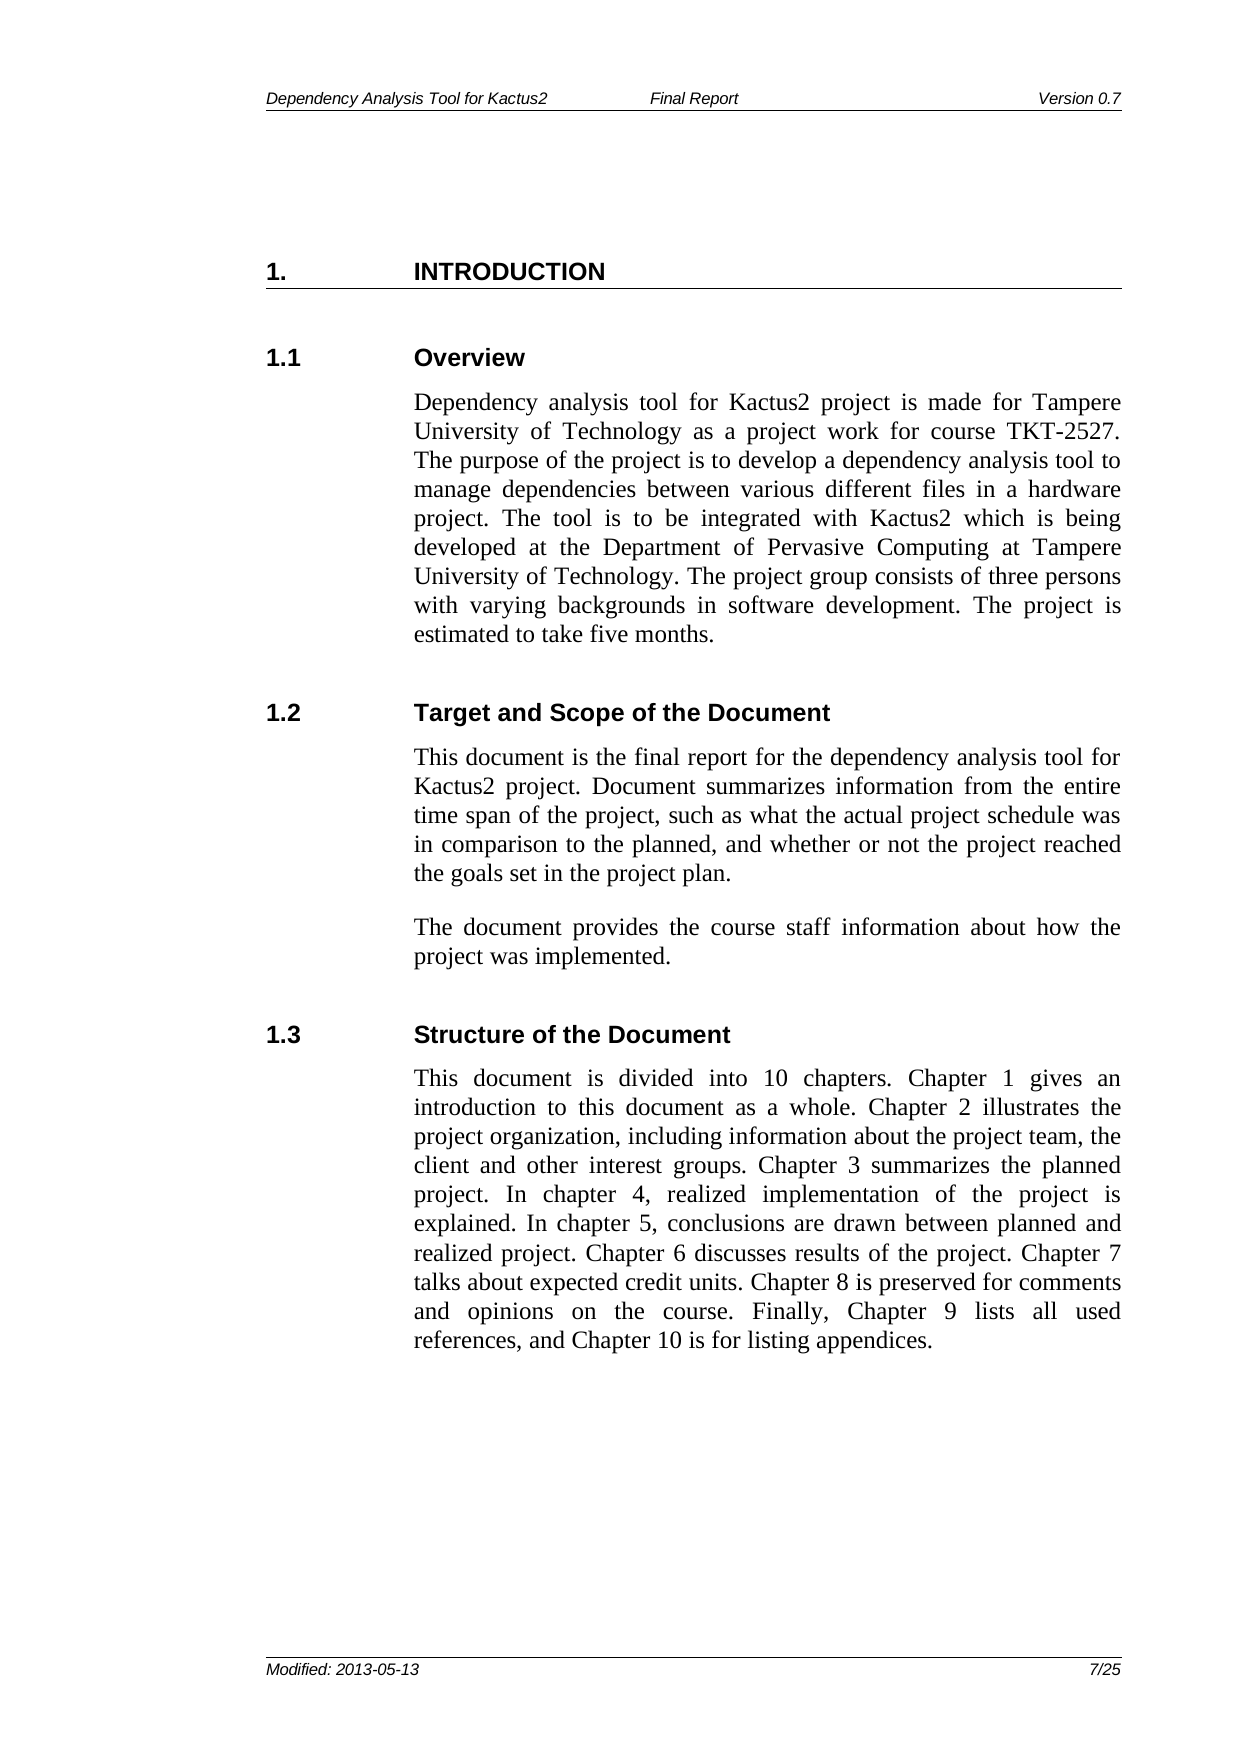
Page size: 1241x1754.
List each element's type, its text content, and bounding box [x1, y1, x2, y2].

subtitle Overview [266, 343, 1122, 372]
subtitle Target and Scope of the Document [266, 698, 1122, 727]
text This document is the final report for the dependency analysis tool for Kactus2 project. Document summarizes information from the entire time span of the project, such as what the actual project schedule was in comparison to the planned, and whether or not the project reached the goals set in the project plan. [413, 741, 1122, 887]
text This document is divided into 10 chapters. Chapter 1 gives an introduction to this document as a whole. Chapter 2 illustrates the project organization, including information about the project team, the client and other interest groups. Chapter 3 summarizes the planned project. In chapter 4, realized implementation of the project is explained. In chapter 5, conclusions are drawn between planned and realized project. Chapter 6 discusses results of the project. Chapter 7 talks about expected credit units. Chapter 8 is preserved for comments and opinions on the course. Finally, Chapter 9 lists all used references, and Chapter 10 is for listing appendices. [413, 1063, 1122, 1354]
subtitle Structure of the Document [266, 1019, 1122, 1048]
text Dependency analysis tool for Kactus2 project is made for Tampere University of Technology as a project work for course TKT-2527. The purpose of the project is to develop a dependency analysis tool to manage dependencies between various different files in a hardware project. The tool is to be integrated with Kactus2 which is being developed at the Department of Pervasive Computing at Tampere University of Technology. The project group consists of three persons with varying backgrounds in software development. The project is estimated to take five months. [413, 387, 1122, 648]
text The document provides the course staff information about how the project was implemented. [413, 912, 1122, 970]
subtitle Introduction [266, 257, 1122, 288]
